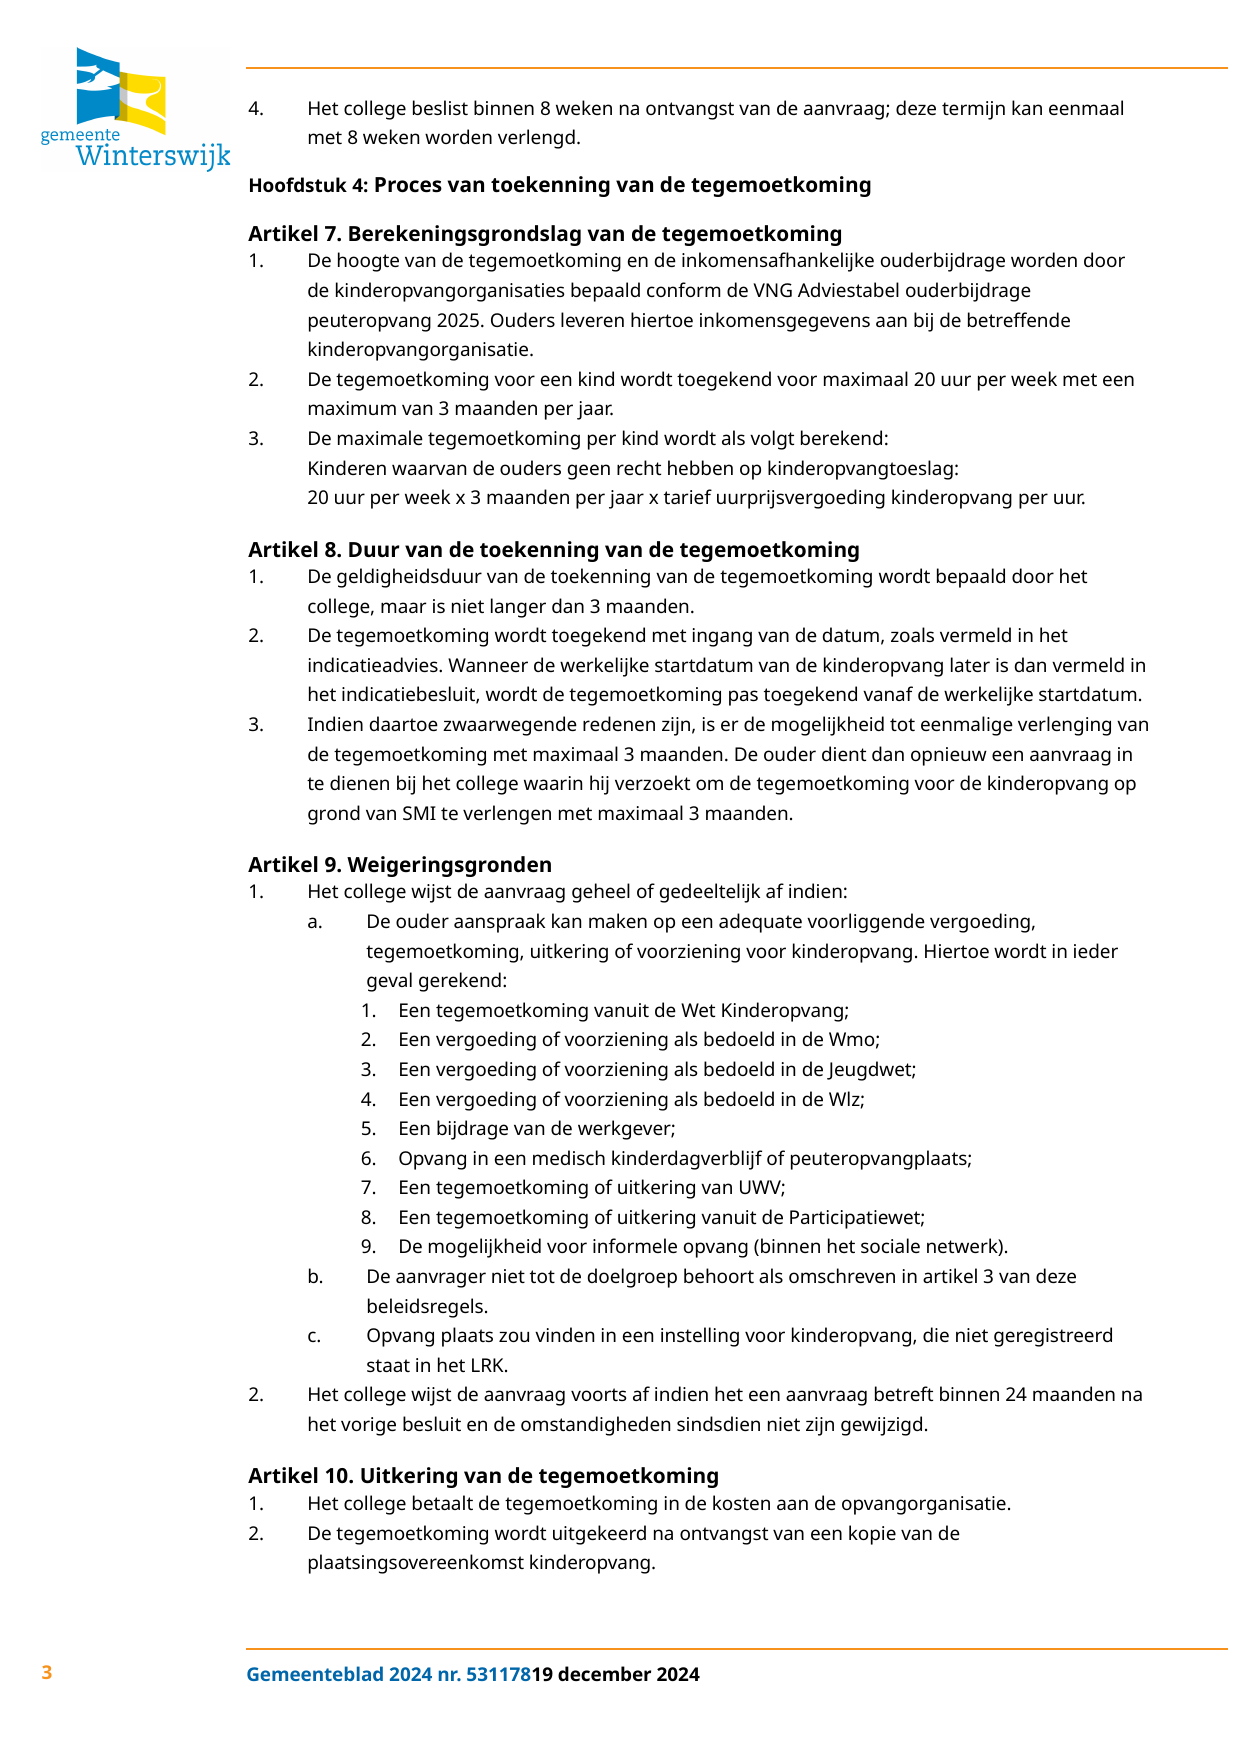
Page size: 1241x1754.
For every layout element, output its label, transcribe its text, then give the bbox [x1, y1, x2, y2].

picture [225, 153, 231, 162]
list Een tegemoetkoming of uitkering vanuit de Participatiewet; [361, 1204, 1152, 1230]
list Een vergoeding of voorziening als bedoeld in de Wmo; [361, 1027, 1152, 1052]
list Opvang in een medisch kinderdagverblijf of peuteropvangplaats; [361, 1145, 1152, 1171]
list De mogelijkheid voor informele opvang (binnen het sociale netwerk). [361, 1234, 1152, 1259]
list Het college wijst de aanvraag geheel of gedeeltelijk af indien: [248, 879, 1152, 904]
list Een bijdrage van de werkgever; [361, 1115, 1152, 1141]
list De tegemoetkoming wordt uitgekeerd na ontvangst van een kopie van de plaatsingsovereenkomst kinderopvang. [248, 1520, 1152, 1575]
picture [41, 47, 231, 172]
list De aanvrager niet tot de doelgroep behoort als omschreven in artikel 3 van deze beleidsregels. [307, 1263, 1152, 1319]
list Het college wijst de aanvraag voorts af indien het een aanvraag betreft binnen 24 maanden na het vorige besluit en de omstandigheden sindsdien niet zijn gewijzigd. [248, 1382, 1152, 1437]
list De tegemoetkoming voor een kind wordt toegekend voor maximaal 20 uur per week met een maximum van 3 maanden per jaar. [248, 366, 1152, 421]
list Het college betaalt de tegemoetkoming in de kosten aan de opvangorganisatie. [248, 1490, 1152, 1516]
list De ouder aanspraak kan maken op een adequate voorliggende vergoeding, tegemoetkoming, uitkering of voorziening voor kinderopvang. Hiertoe wordt in ieder geval gerekend: [307, 908, 1152, 993]
text Artikel 7. Berekeningsgrondslag van de tegemoetkoming [248, 219, 1152, 248]
text Artikel 10. Uitkering van de tegemoetkoming [248, 1462, 1152, 1490]
list De hoogte van de tegemoetkoming en de inkomensafhankelijke ouderbijdrage worden door de kinderopvangorganisaties bepaald conform de VNG Adviestabel ouderbijdrage peuteropvang 2025. Ouders leveren hiertoe inkomensgegevens aan bij de betreffende kinderopvangorganisatie. [248, 248, 1152, 362]
text Hoofdstuk 4: Proces van toekenning van de tegemoetkoming [248, 170, 1152, 198]
list De geldigheidsduur van de toekenning van de tegemoetkoming wordt bepaald door het college, maar is niet langer dan 3 maanden. [248, 563, 1152, 618]
list Kinderen waarvan de ouders geen recht hebben op kinderopvangtoeslag: [248, 455, 1152, 481]
list De maximale tegemoetkoming per kind wordt als volgt berekend: [248, 425, 1152, 451]
list De tegemoetkoming wordt toegekend met ingang van de datum, zoals vermeld in het indicatieadvies. Wanneer de werkelijke startdatum van de kinderopvang later is dan vermeld in het indicatiebesluit, wordt de tegemoetkoming pas toegekend vanaf de werkelijke startdatum. [248, 622, 1152, 707]
list Een tegemoetkoming of uitkering van UWV; [361, 1174, 1152, 1200]
list Een vergoeding of voorziening als bedoeld in de Jeugdwet; [361, 1056, 1152, 1082]
list Het college beslist binnen 8 weken na ontvangst van de aanvraag; deze termijn kan eenmaal met 8 weken worden verlengd. [248, 95, 1152, 150]
list Opvang plaats zou vinden in een instelling voor kinderopvang, die niet geregistreerd staat in het LRK. [307, 1322, 1152, 1378]
text Artikel 8. Duur van de toekenning van de tegemoetkoming [248, 535, 1152, 563]
list 20 uur per week x 3 maanden per jaar x tarief uurprijsvergoeding kinderopvang per uur. [248, 484, 1152, 510]
list Indien daartoe zwaarwegende redenen zijn, is er de mogelijkheid tot eenmalige verlenging van de tegemoetkoming met maximaal 3 maanden. De ouder dient dan opnieuw een aanvraag in te dienen bij het college waarin hij verzoekt om de tegemoetkoming voor de kinderopvang op grond van SMI te verlengen met maximaal 3 maanden. [248, 711, 1152, 826]
text Artikel 9. Weigeringsgronden [248, 850, 1152, 879]
list Een vergoeding of voorziening als bedoeld in de Wlz; [361, 1086, 1152, 1112]
list Een tegemoetkoming vanuit de Wet Kinderopvang; [361, 997, 1152, 1023]
